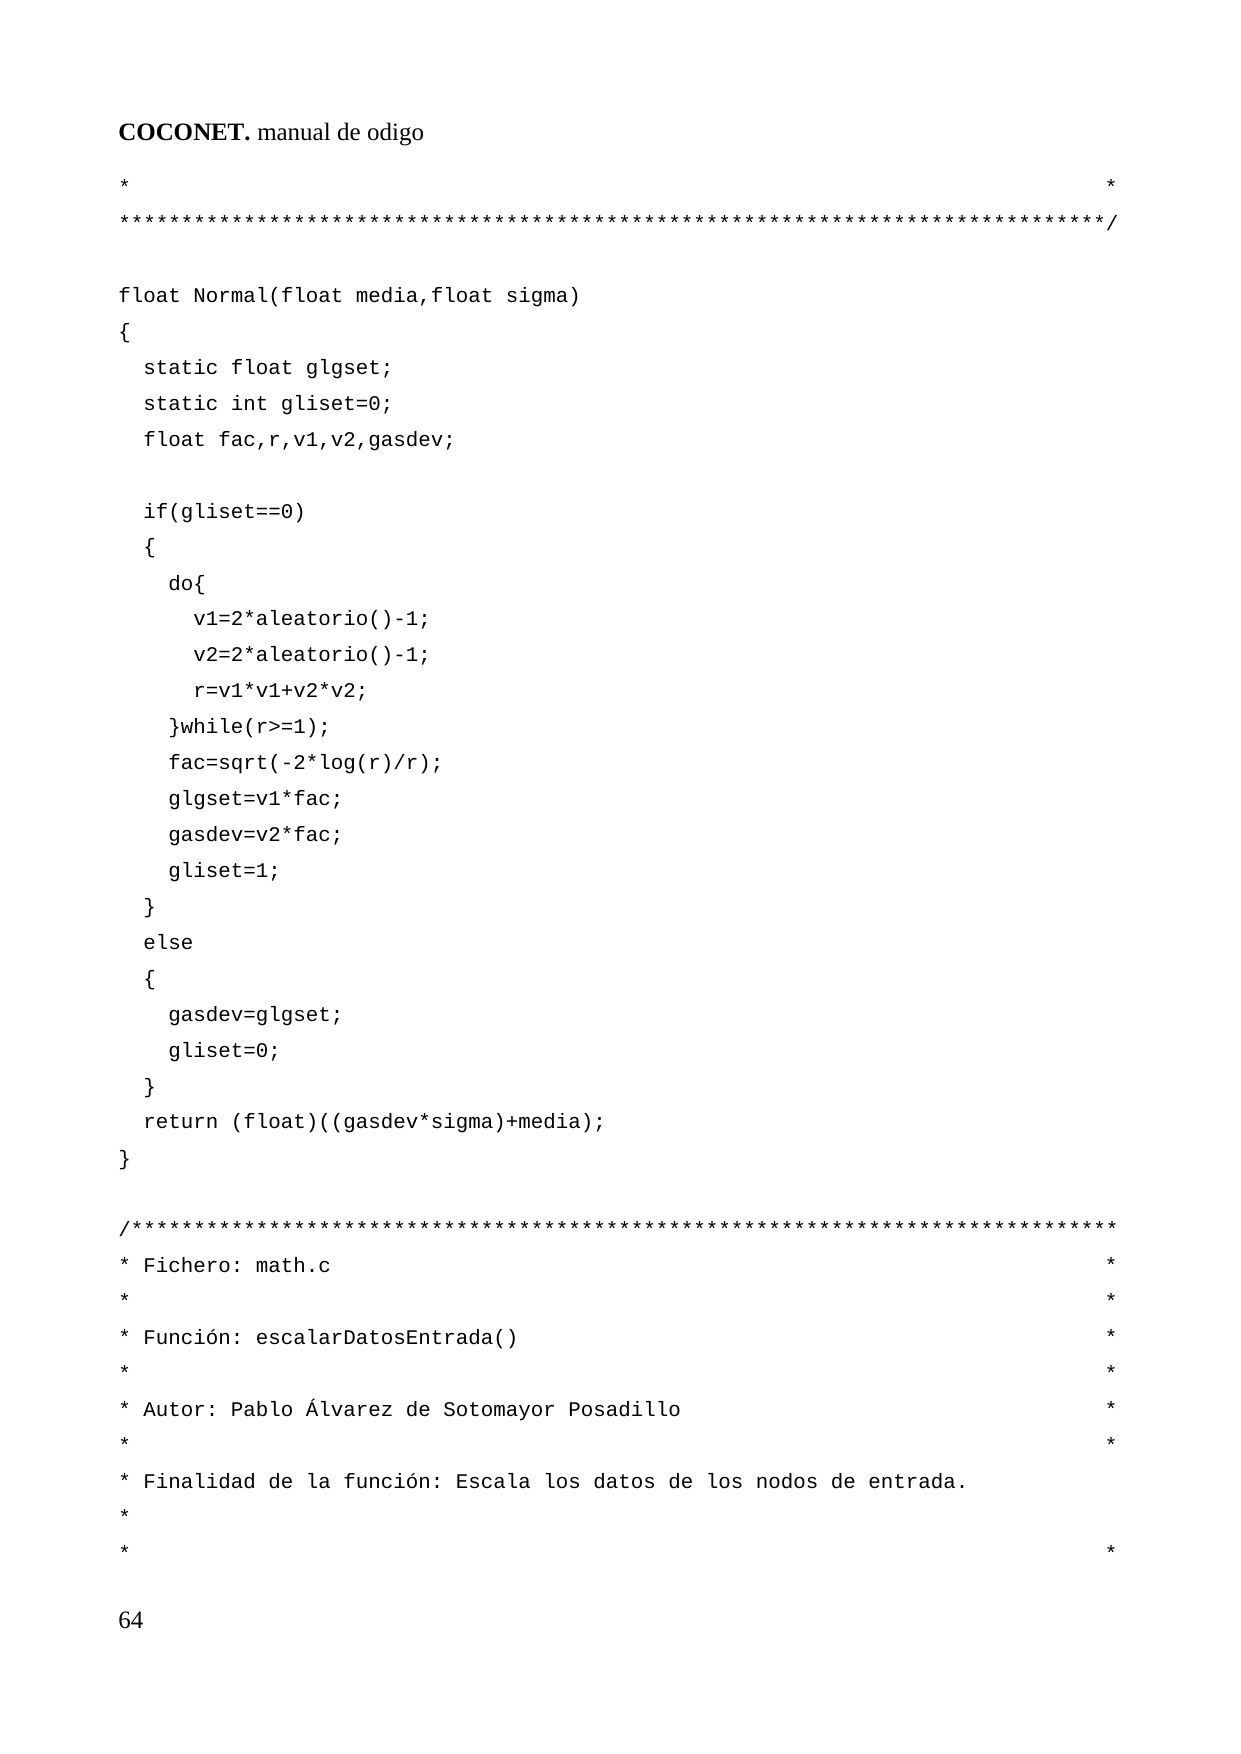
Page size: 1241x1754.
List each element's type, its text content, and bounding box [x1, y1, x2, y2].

text float Normal(float media,float sigma) [118, 285, 1122, 309]
text * * [118, 1363, 1122, 1387]
text * * [118, 177, 1122, 201]
text static int gliset=0; [118, 393, 1122, 417]
text } [118, 896, 1122, 920]
text glgset=v1*fac; [118, 788, 1122, 812]
text *******************************************************************************/ [118, 213, 1122, 237]
text else [118, 932, 1122, 956]
text gasdev=glgset; [118, 1004, 1122, 1028]
text /******************************************************************************* [118, 1219, 1122, 1243]
text gliset=1; [118, 860, 1122, 884]
text * * [118, 1435, 1122, 1459]
text * * [118, 1543, 1122, 1567]
text return (float)((gasdev*sigma)+media); [118, 1111, 1122, 1135]
text gasdev=v2*fac; [118, 824, 1122, 848]
text gliset=0; [118, 1039, 1122, 1063]
text if(gliset==0) [118, 501, 1122, 524]
text r=v1*v1+v2*v2; [118, 680, 1122, 704]
text * * [118, 1291, 1122, 1315]
text { [118, 968, 1122, 992]
text * Finalidad de la función: Escala los datos de los nodos de entrada. * [118, 1471, 1122, 1531]
text * Función: escalarDatosEntrada() * [118, 1327, 1122, 1351]
text } [118, 1147, 1122, 1171]
text do{ [118, 572, 1122, 596]
text * Fichero: math.c * [118, 1255, 1122, 1279]
text v1=2*aleatorio()-1; [118, 608, 1122, 632]
text { [118, 321, 1122, 345]
text float fac,r,v1,v2,gasdev; [118, 429, 1122, 453]
text } [118, 1076, 1122, 1099]
text v2=2*aleatorio()-1; [118, 644, 1122, 668]
text fac=sqrt(-2*log(r)/r); [118, 752, 1122, 776]
text { [118, 536, 1122, 560]
text * Autor: Pablo Álvarez de Sotomayor Posadillo * [118, 1399, 1122, 1423]
text static float glgset; [118, 357, 1122, 381]
text }while(r>=1); [118, 716, 1122, 740]
